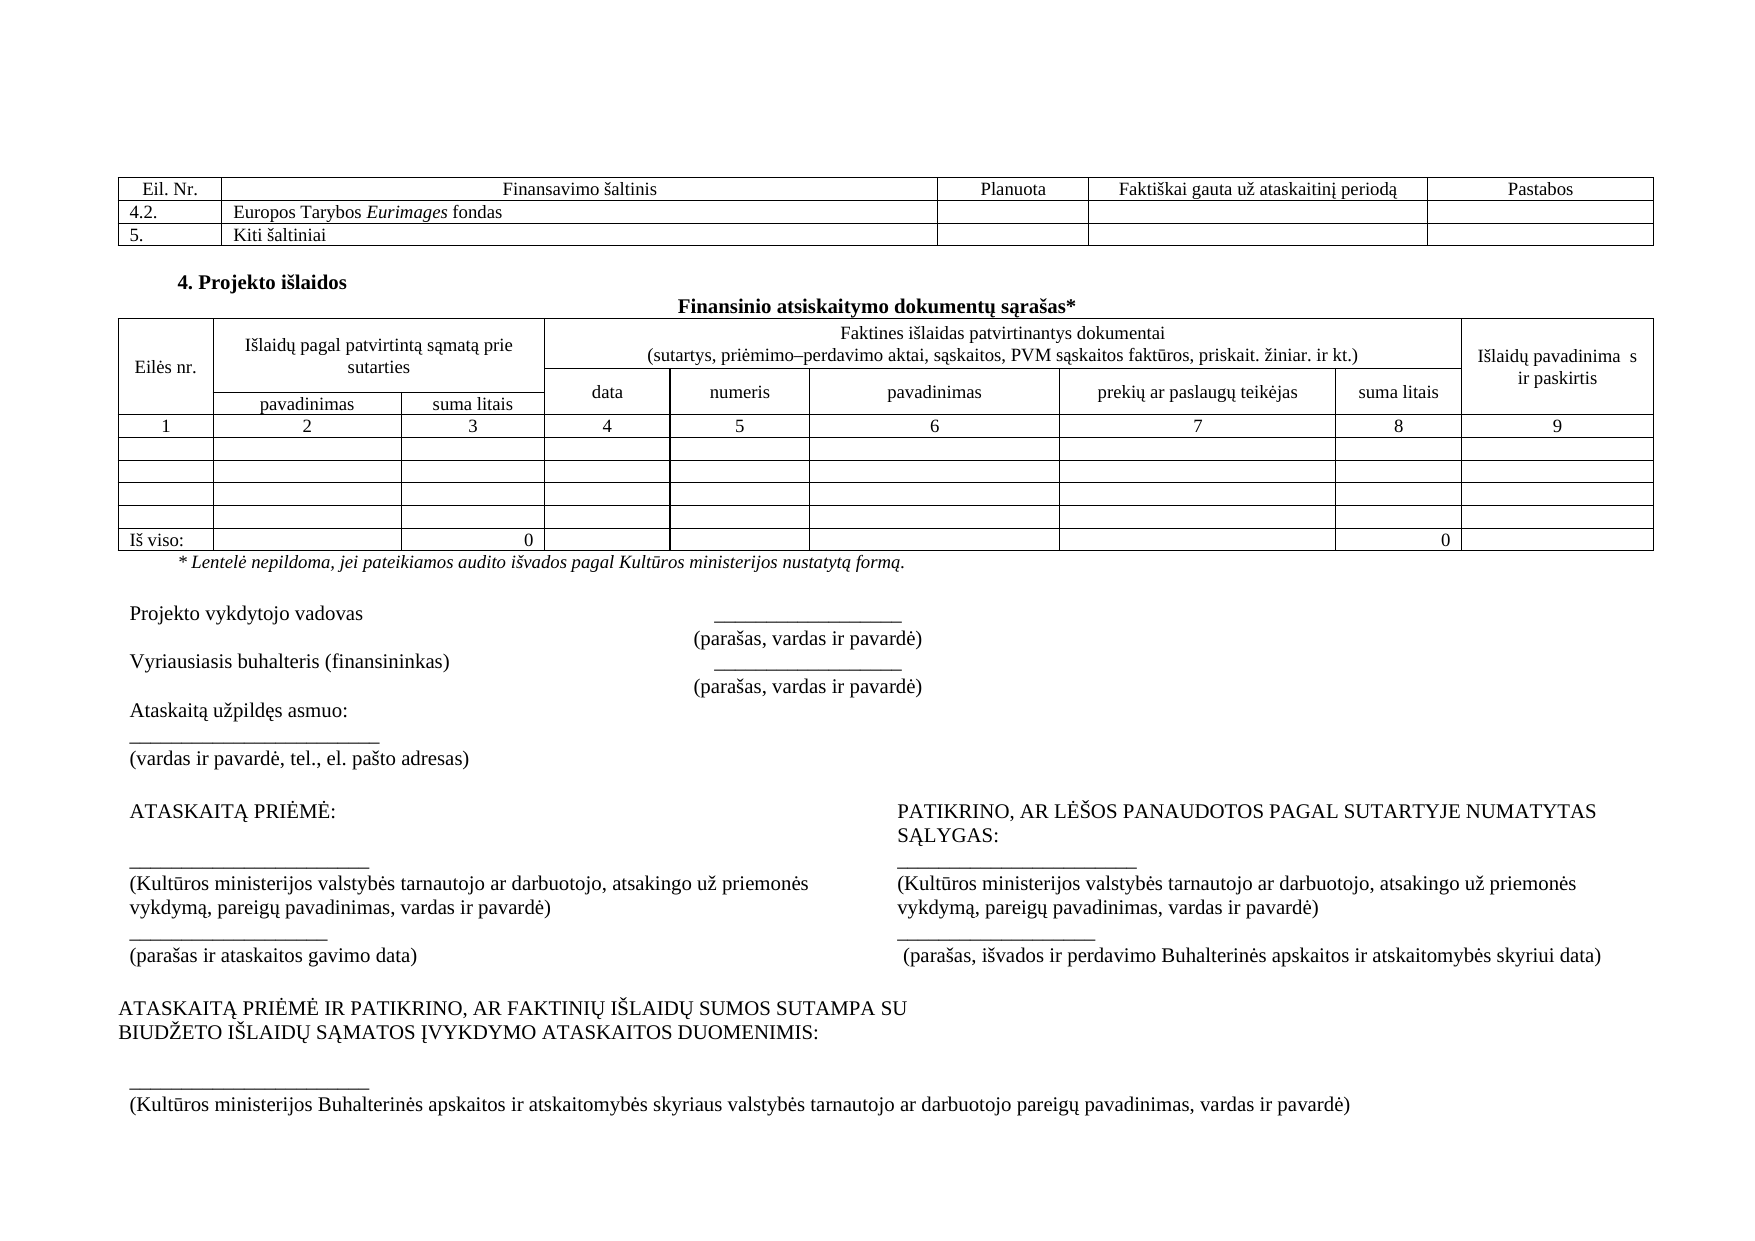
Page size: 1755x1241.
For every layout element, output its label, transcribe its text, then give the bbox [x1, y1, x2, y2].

table_cell Kiti šaltiniai [222, 224, 937, 245]
table_cell [119, 461, 213, 482]
table_cell 5. [119, 224, 221, 245]
table_cell [553, 698, 1063, 770]
table_cell [938, 224, 1088, 245]
table_cell ___________________ (parašas ir ataskaitos gavimo data) [118, 919, 886, 967]
table_header Projekto vykdytojo vadovas [118, 601, 553, 649]
table_cell _______________________ (Kultūros ministerijos valstybės tarnautojo ar darbuotojo, atsakingo už priemonės vykdymą, pareigų pavadinimas, vardas ir pavardė) [886, 847, 1653, 919]
table_cell 0 [1336, 529, 1461, 550]
table_cell 4 [545, 415, 669, 437]
table_cell [810, 438, 1059, 459]
table_cell 0 [402, 529, 544, 550]
table_cell 6 [810, 415, 1059, 437]
table_cell [119, 438, 213, 459]
table_header Planuota [938, 178, 1088, 200]
table_cell [1336, 483, 1461, 505]
table_cell [1428, 201, 1653, 222]
table_cell [119, 483, 213, 505]
table_cell [1336, 506, 1461, 527]
table_cell [671, 483, 809, 505]
table_cell [545, 529, 669, 550]
table_cell [402, 506, 544, 527]
table_cell 5 [671, 415, 809, 437]
table_cell suma litais [402, 393, 544, 414]
table_cell [214, 529, 401, 550]
table_cell [810, 461, 1059, 482]
table_header Faktines išlaidas patvirtinantys dokumentai (sutartys, priėmimo–perdavimo aktai, sąskaitos, PVM sąskaitos faktūros, priskait. žiniar. ir kt.) [545, 319, 1461, 368]
table_cell pavadinimas [214, 393, 401, 414]
table_cell [214, 461, 401, 482]
table_cell 4.2. [119, 201, 221, 222]
table_cell _______________________ (Kultūros ministerijos valstybės tarnautojo ar darbuotojo, atsakingo už priemonės vykdymą, pareigų pavadinimas, vardas ir pavardė) [118, 847, 886, 919]
table_cell [545, 483, 669, 505]
table_cell 7 [1060, 415, 1335, 437]
table_cell [214, 438, 401, 459]
table_cell [938, 201, 1088, 222]
table_cell __________________ (parašas, vardas ir pavardė) [553, 650, 1063, 698]
table_header ATASKAITĄ PRIĖMĖ: [118, 799, 886, 847]
table_cell [402, 461, 544, 482]
table_cell Iš viso: [119, 529, 213, 550]
table_cell [671, 529, 809, 550]
table_cell [1462, 529, 1653, 550]
text BIUDŽETO IŠLAIDŲ SĄMATOS ĮVYKDYMO ATASKAITOS DUOMENIMIS: [118, 1020, 1636, 1044]
table_cell [1462, 438, 1653, 459]
table_cell [402, 438, 544, 459]
table_header Finansavimo šaltinis [222, 178, 937, 200]
text 4. Projekto išlaidos [118, 270, 1636, 294]
table_cell [671, 438, 809, 459]
table_cell Europos Tarybos Eurimages fondas [222, 201, 937, 222]
table_cell [1462, 506, 1653, 527]
table_cell 1 [119, 415, 213, 437]
text Finansinio atsiskaitymo dokumentų sąrašas* [118, 294, 1636, 318]
text * Lentelė nepildoma, jei pateikiamos audito išvados pagal Kultūros ministerijos nustatytą formą. [118, 551, 1636, 573]
table_cell [1089, 224, 1427, 245]
table_cell [545, 461, 669, 482]
table_cell [1336, 438, 1461, 459]
table_cell [671, 506, 809, 527]
table_cell 3 [402, 415, 544, 437]
table_header Išlaidų pavadinima s ir paskirtis [1462, 319, 1653, 414]
table_cell [214, 483, 401, 505]
table_cell [1462, 483, 1653, 505]
table_cell [810, 483, 1059, 505]
table_cell Vyriausiasis buhalteris (finansininkas) [118, 650, 553, 698]
table_header Faktiškai gauta už ataskaitinį periodą [1089, 178, 1427, 200]
table_header PATIKRINO, AR LĖŠOS PANAUDOTOS PAGAL SUTARTYJE NUMATYTAS SĄLYGAS: [886, 799, 1653, 847]
table_cell [1428, 224, 1653, 245]
table_header __________________ (parašas, vardas ir pavardė) [553, 601, 1063, 649]
table_cell [1060, 506, 1335, 527]
table_cell 2 [214, 415, 401, 437]
table_cell [671, 461, 809, 482]
table_cell pavadinimas [810, 369, 1059, 414]
table_cell suma litais [1336, 369, 1461, 414]
table_cell [1060, 438, 1335, 459]
table_cell Ataskaitą užpildęs asmuo: ________________________ (vardas ir pavardė, tel., el. pašto adresas) [118, 698, 553, 770]
table_cell 8 [1336, 415, 1461, 437]
table_cell [119, 506, 213, 527]
table_cell [1462, 461, 1653, 482]
table_cell [810, 506, 1059, 527]
table_cell numeris [671, 369, 809, 414]
table_cell [1060, 483, 1335, 505]
table_header Išlaidų pagal patvirtintą sąmatą prie sutarties [214, 319, 544, 392]
table_cell [1089, 201, 1427, 222]
table_cell [214, 506, 401, 527]
table_header Pastabos [1428, 178, 1653, 200]
text ATASKAITĄ PRIĖMĖ IR PATIKRINO, AR FAKTINIŲ IŠLAIDŲ SUMOS SUTAMPA SU [118, 996, 1636, 1020]
table_cell [402, 483, 544, 505]
table_cell [810, 529, 1059, 550]
table_cell [1060, 461, 1335, 482]
table_cell [1060, 529, 1335, 550]
table_header _______________________ (Kultūros ministerijos Buhalterinės apskaitos ir atskaitomybės skyriaus valstybės tarnautojo ar darbuotojo pareigų pavadinimas, vardas ir pavardė) [118, 1068, 1653, 1116]
table_cell [545, 438, 669, 459]
table_header Eilės nr. [119, 319, 213, 414]
table_cell prekių ar paslaugų teikėjas [1060, 369, 1335, 414]
table_cell [545, 506, 669, 527]
table_header Eil. Nr. [119, 178, 221, 200]
table_cell data [545, 369, 669, 414]
table_cell [1336, 461, 1461, 482]
table_cell ___________________ (parašas, išvados ir perdavimo Buhalterinės apskaitos ir atskaitomybės skyriui data) [886, 919, 1653, 967]
table_cell 9 [1462, 415, 1653, 437]
